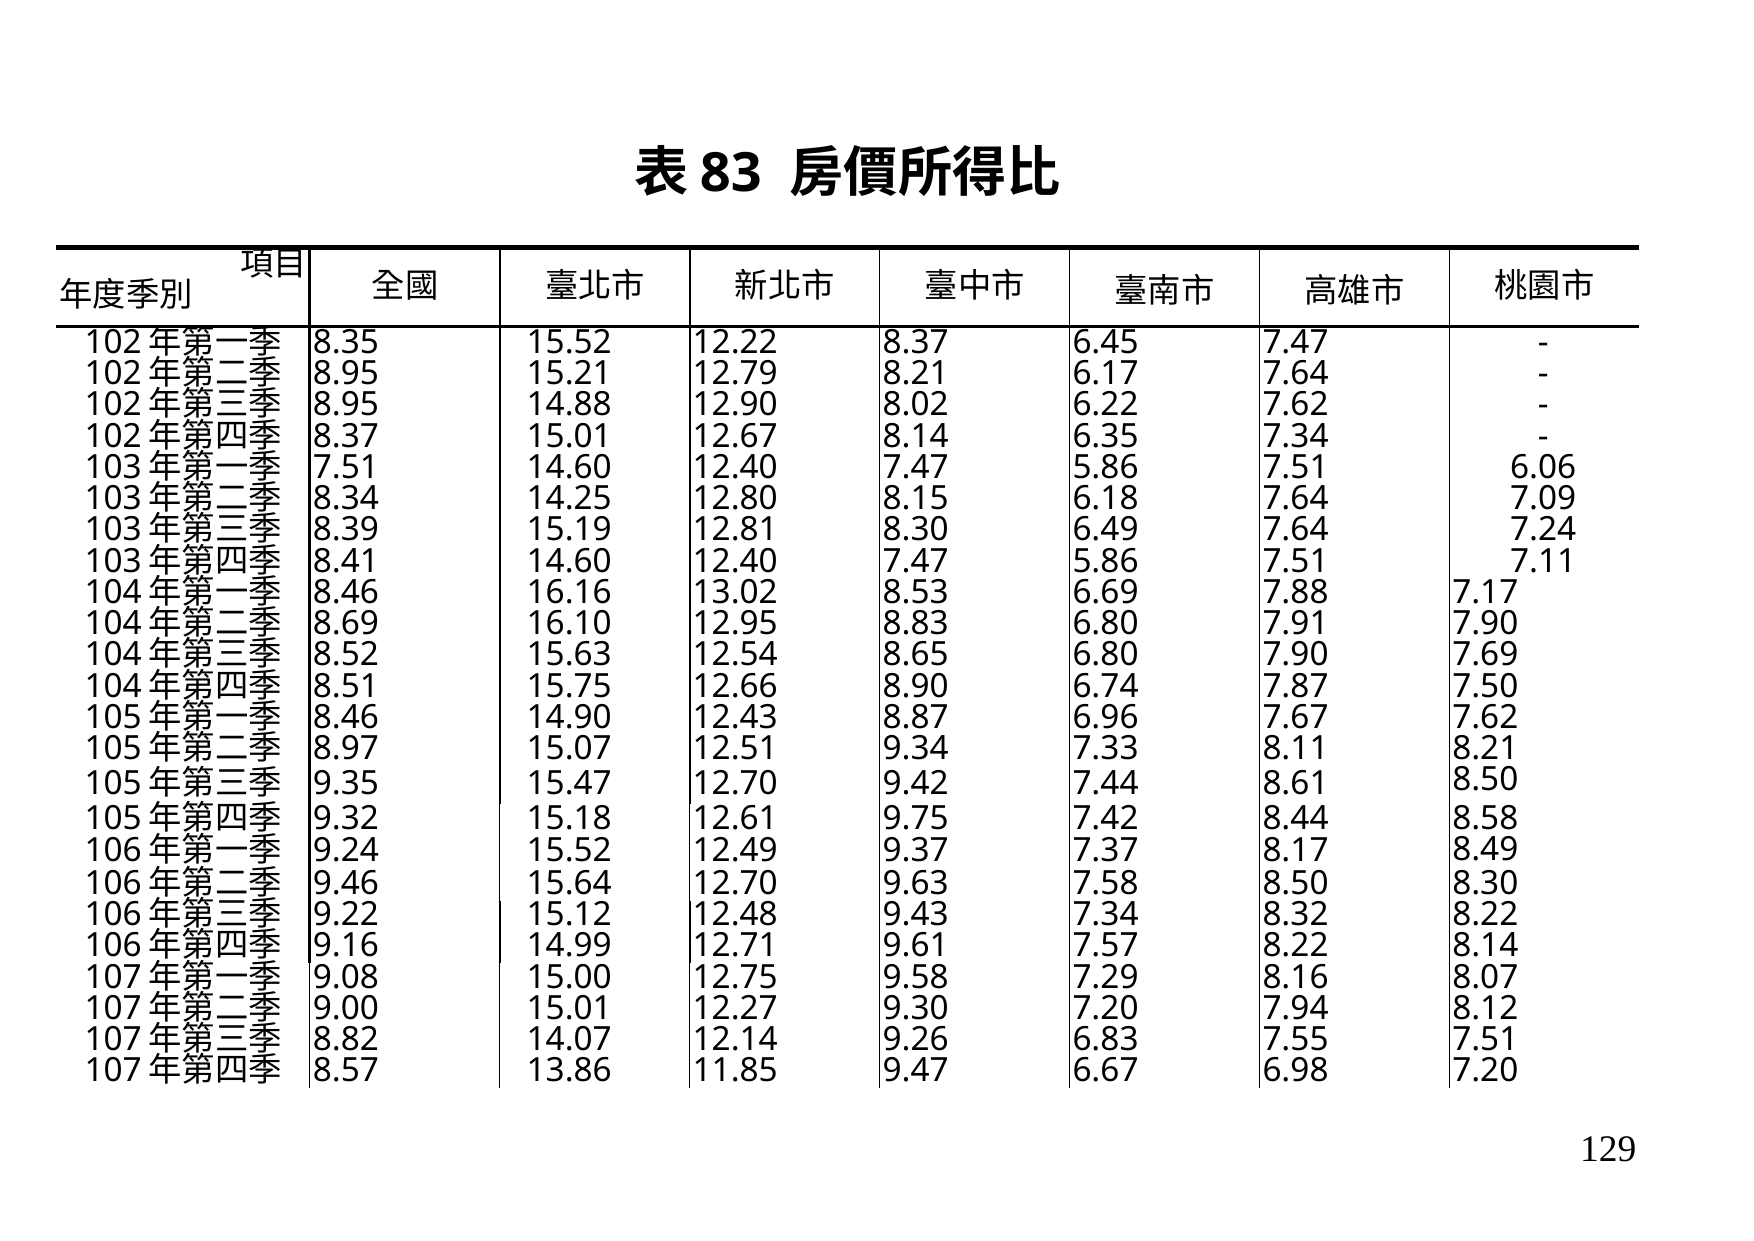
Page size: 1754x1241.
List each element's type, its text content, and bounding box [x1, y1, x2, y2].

table_cell 12.43 [691, 703, 879, 734]
table_cell 7.44 [1070, 766, 1259, 804]
table_cell 7.29 7.20 [1070, 963, 1259, 1026]
table_cell 14.90 [501, 703, 689, 734]
table_cell 8.21 [1450, 735, 1639, 766]
table_cell 103年第三季 [56, 516, 308, 547]
table_cell 12.40 [691, 453, 879, 484]
table_cell 9.42 [880, 766, 1069, 804]
table_cell 5.86 [1070, 547, 1259, 578]
table_cell 105年第四季 [56, 804, 308, 835]
table_cell 105年第三季 [56, 766, 308, 804]
table_cell 7.64 [1260, 485, 1449, 516]
table_cell 8.14 [880, 422, 1069, 453]
table_cell 8.49 [1450, 835, 1639, 869]
table_cell 5.86 [1070, 453, 1259, 484]
table_cell 8.21 [880, 360, 1069, 391]
table_cell 8.58 [1450, 804, 1639, 835]
table_cell 8.07 8.12 [1450, 963, 1639, 1026]
table_cell 15.01 [501, 422, 689, 453]
table_cell 9.24 [311, 835, 499, 869]
table_cell 15.00 15.01 [500, 963, 689, 1026]
table_cell 12.14 [690, 1026, 879, 1057]
table_cell 15.52 [500, 835, 689, 869]
table_cell 7.17 7.90 7.69 [1450, 578, 1639, 672]
table_cell 102年第四季 [56, 422, 308, 453]
table_cell 8.61 [1260, 766, 1449, 804]
table_cell 6.06 [1450, 453, 1639, 484]
table_cell 6.18 [1070, 485, 1259, 516]
table_cell 15.19 [501, 516, 689, 547]
table_cell 8.22 8.14 [1450, 901, 1639, 963]
table_cell 7.62 [1450, 703, 1639, 734]
table_cell 6.74 [1070, 672, 1259, 703]
table_cell 102年第三季 [56, 391, 308, 422]
table_cell 105年第二季 [56, 735, 308, 766]
table_cell 11.85 [690, 1057, 879, 1088]
table_cell 9.26 [880, 1026, 1069, 1057]
table_cell 15.52 [501, 328, 689, 359]
table_cell 8.37 [311, 422, 499, 453]
table_cell 9.43 9.61 [880, 901, 1069, 963]
table_cell 6.69 6.80 6.80 [1070, 578, 1259, 672]
table_cell 107年第四季 [56, 1057, 309, 1088]
table_cell 107年第一季 107年第二季 [56, 963, 309, 1026]
table_cell 8.30 [880, 516, 1069, 547]
table_cell 8.16 7.94 [1260, 963, 1449, 1026]
table_cell 12.61 [690, 804, 879, 835]
table_cell 9.47 [880, 1057, 1069, 1088]
table_cell 7.37 [1070, 835, 1259, 869]
table_cell 6.67 [1070, 1057, 1259, 1088]
table_cell 8.51 [311, 672, 499, 703]
table_cell 8.44 [1260, 804, 1449, 835]
table_cell 105年第一季 [56, 703, 308, 734]
table_cell 9.35 [311, 766, 499, 804]
table_cell 7.42 [1070, 804, 1259, 835]
table_cell 7.67 [1260, 703, 1449, 734]
table_cell 7.62 [1260, 391, 1449, 422]
table_cell 106年第二季 [56, 869, 308, 901]
table_cell 15.18 [500, 804, 689, 835]
table_cell 12.79 [691, 360, 879, 391]
table_cell 8.82 [310, 1026, 499, 1057]
table_cell - [1450, 328, 1639, 359]
table_cell 8.37 [880, 328, 1069, 359]
table_cell 8.97 [311, 735, 499, 766]
table_cell 6.22 [1070, 391, 1259, 422]
table_header 臺北市 [501, 250, 689, 325]
table_cell 8.50 [1260, 869, 1449, 901]
table_cell 103年第四季 [56, 547, 308, 578]
table_cell 8.46 8.69 8.52 [311, 578, 499, 672]
table_cell 12.70 [690, 869, 879, 901]
table_cell 6.45 [1070, 328, 1259, 359]
table_cell 102年第二季 [56, 360, 308, 391]
table_header 臺南市 [1070, 250, 1259, 325]
table_cell 7.87 [1260, 672, 1449, 703]
table_cell 14.25 [501, 485, 689, 516]
table_header 項目 年度季別 [56, 250, 308, 325]
table_cell 104年第一季 104年第二季 104年第三季 [56, 578, 308, 672]
table_cell 7.33 [1070, 735, 1259, 766]
table_cell 14.88 [501, 391, 689, 422]
table_cell 8.15 [880, 485, 1069, 516]
table_cell 15.21 [501, 360, 689, 391]
table_cell 6.83 [1070, 1026, 1259, 1057]
table_cell 8.57 [310, 1057, 499, 1088]
table_cell 9.34 [880, 735, 1069, 766]
table_cell 7.47 [880, 453, 1069, 484]
table_cell 8.46 [311, 703, 499, 734]
table_cell 12.67 [691, 422, 879, 453]
table_cell 6.17 [1070, 360, 1259, 391]
table_cell 7.50 [1450, 672, 1639, 703]
table_cell 106年第三季 106年第四季 [56, 901, 308, 963]
table_header 臺中市 [880, 250, 1069, 325]
table_cell 12.90 [691, 391, 879, 422]
table_cell 9.46 [311, 869, 499, 901]
table_cell 6.98 [1260, 1057, 1449, 1088]
table_cell 16.16 16.10 15.63 [501, 578, 689, 672]
table_cell 103年第二季 [56, 485, 308, 516]
table_cell 7.34 7.57 [1070, 901, 1259, 963]
table_cell 6.96 [1070, 703, 1259, 734]
table_cell 7.11 [1450, 547, 1639, 578]
table_cell 12.49 [690, 835, 879, 869]
table_cell 8.11 [1260, 735, 1449, 766]
table_cell 7.47 [1260, 328, 1449, 359]
table_cell 8.35 [311, 328, 499, 359]
table_cell 7.88 7.91 7.90 [1260, 578, 1449, 672]
table_cell 8.17 [1260, 835, 1449, 869]
table_cell - [1450, 360, 1639, 391]
table_cell 7.24 [1450, 516, 1639, 547]
table_cell 9.63 [880, 869, 1069, 901]
table_cell 106年第一季 [56, 835, 308, 869]
table_cell 9.37 [880, 835, 1069, 869]
table_cell 15.75 [501, 672, 689, 703]
table_cell 12.51 [691, 735, 879, 766]
table_cell 14.60 [501, 453, 689, 484]
table_cell 7.64 [1260, 360, 1449, 391]
table_cell 9.22 9.16 [311, 901, 499, 963]
table_header 高雄市 [1260, 250, 1449, 325]
table_cell 8.87 [880, 703, 1069, 734]
table_cell 102年第一季 [56, 328, 308, 359]
table_cell 7.09 [1450, 485, 1639, 516]
table_cell 7.51 [1260, 547, 1449, 578]
table_cell 12.75 12.27 [690, 963, 879, 1026]
table_cell - [1450, 422, 1639, 453]
table_cell 8.30 [1450, 869, 1639, 901]
table_cell 12.80 [691, 485, 879, 516]
table_cell 15.07 [501, 735, 689, 766]
table_cell 7.34 [1260, 422, 1449, 453]
table_cell 9.75 [880, 804, 1069, 835]
table_cell 8.32 8.22 [1260, 901, 1449, 963]
table_header 桃園市 [1450, 250, 1639, 325]
table_cell 9.32 [311, 804, 499, 835]
table_cell 8.39 [311, 516, 499, 547]
table_cell 7.47 [880, 547, 1069, 578]
table_cell 14.60 [501, 547, 689, 578]
table_cell 7.58 [1070, 869, 1259, 901]
table_cell 7.20 [1450, 1057, 1639, 1088]
table_cell 6.35 [1070, 422, 1259, 453]
table_cell 14.07 [500, 1026, 689, 1057]
table_cell 8.90 [880, 672, 1069, 703]
table_cell 8.34 [311, 485, 499, 516]
table_cell 12.22 [691, 328, 879, 359]
table_cell 12.40 [691, 547, 879, 578]
table_cell 7.64 [1260, 516, 1449, 547]
table_cell 104年第四季 [56, 672, 308, 703]
table_cell 13.86 [500, 1057, 689, 1088]
table_cell 103年第一季 [56, 453, 308, 484]
table_header 全國 [311, 250, 499, 325]
table_cell 12.70 [691, 766, 879, 804]
table_cell 6.49 [1070, 516, 1259, 547]
table_cell 8.53 8.83 8.65 [880, 578, 1069, 672]
table_cell 15.47 [501, 766, 689, 804]
table_cell 9.08 9.00 [310, 963, 499, 1026]
table_cell 7.55 [1260, 1026, 1449, 1057]
table_cell 8.02 [880, 391, 1069, 422]
table_cell - [1450, 391, 1639, 422]
table_cell 12.48 12.71 [691, 901, 879, 963]
table_cell 107年第三季 [56, 1026, 309, 1057]
table_cell 8.41 [311, 547, 499, 578]
table_cell 12.81 [691, 516, 879, 547]
table_cell 9.58 9.30 [880, 963, 1069, 1026]
table_cell 8.95 [311, 391, 499, 422]
table_cell 8.95 [311, 360, 499, 391]
table_cell 8.50 [1450, 766, 1639, 804]
table_header 新北市 [691, 250, 879, 325]
table_cell 7.51 [1260, 453, 1449, 484]
table_cell 12.66 [691, 672, 879, 703]
table_cell 7.51 [1450, 1026, 1639, 1057]
table_cell 13.02 12.95 12.54 [691, 578, 879, 672]
table_cell 7.51 [311, 453, 499, 484]
table_cell 15.64 [500, 869, 689, 901]
subtitle 表83 房價所得比 [59, 112, 1636, 224]
table_cell 15.12 14.99 [501, 901, 689, 963]
